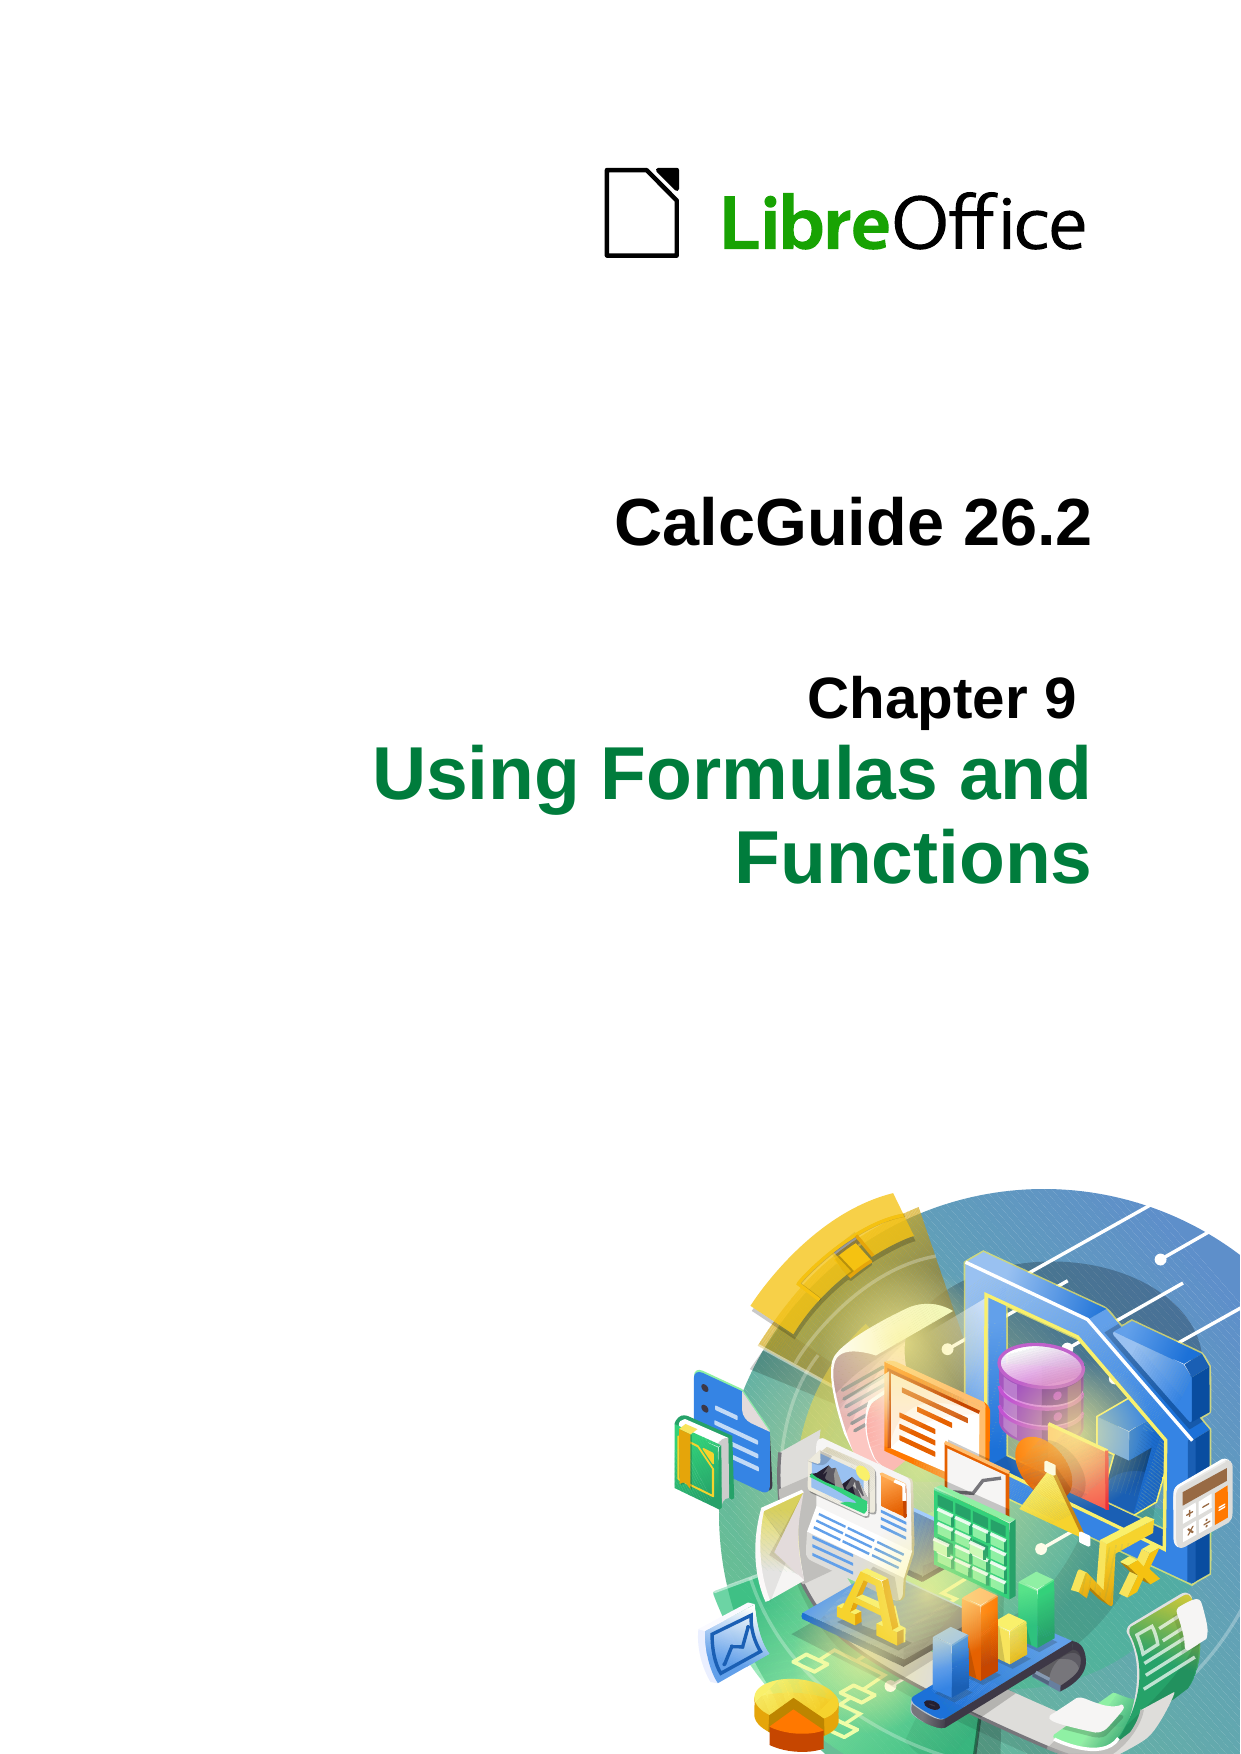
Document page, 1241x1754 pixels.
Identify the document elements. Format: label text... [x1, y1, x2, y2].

text CalcGuide 26.2 [177, 485, 1093, 560]
title Chapter 9 Using Formulas and Functions [177, 666, 1093, 899]
